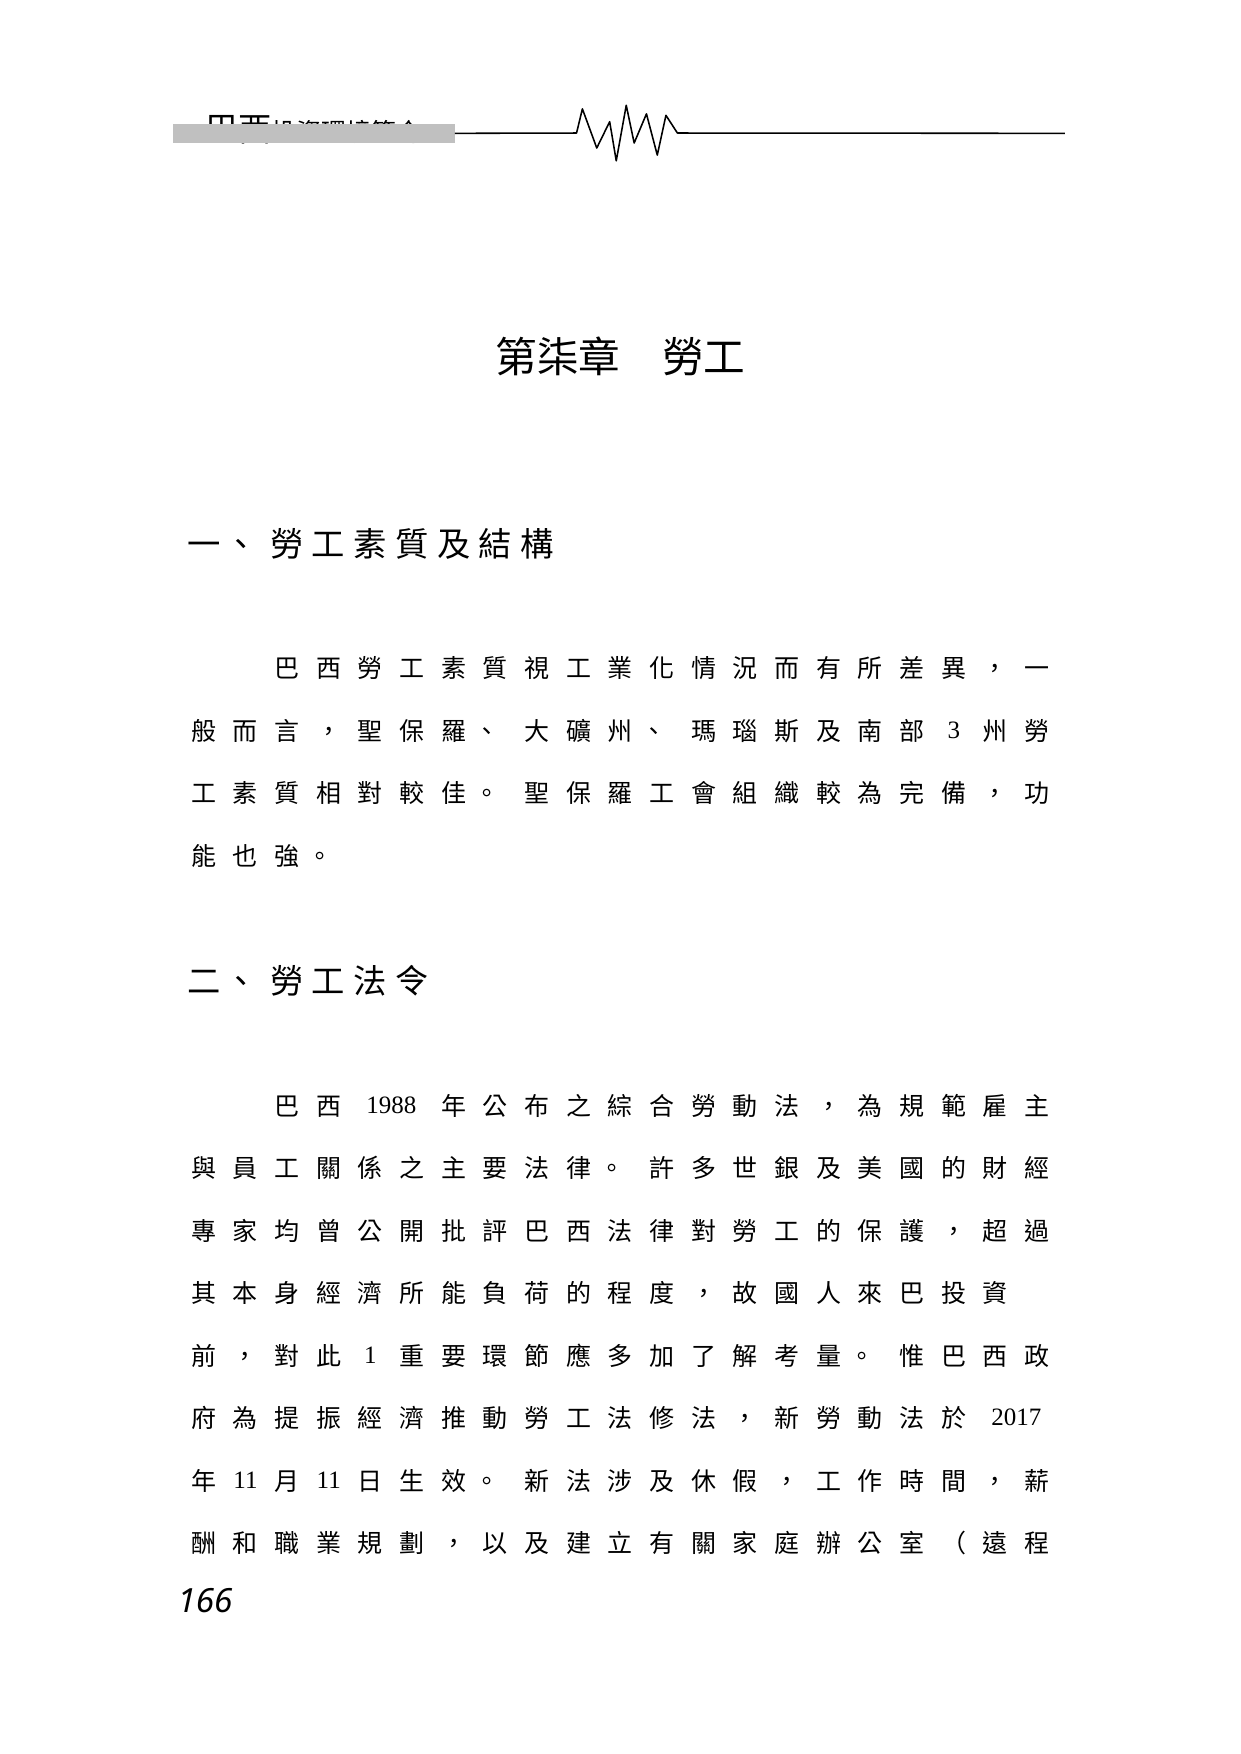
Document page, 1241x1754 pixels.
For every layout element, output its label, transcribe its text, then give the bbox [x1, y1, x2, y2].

text 第柒章 勞工 [183, 313, 1058, 375]
text 巴西勞工素質視工業化情況而有所差異，一般而言，聖保羅、大礦州、瑪瑙斯及南部3州勞工素質相對較佳。聖保羅工會組織較為完備，功能也強。 [183, 625, 1058, 875]
text 二、勞工法令 [183, 938, 1058, 1000]
text 巴西1988年公布之綜合勞動法，為規範雇主與員工關係之主要法律。許多世銀及美國的財經專家均曾公開批評巴西法律對勞工的保護，超過其本身經濟所能負荷的程度，故國人來巴投資前，對此1重要環節應多加了解考量。惟巴西政府為提振經濟推動勞工法修法，新勞動法於2017年11月11日生效。新法涉及休假，工作時間，薪酬和職業規劃，以及建立有關家庭辦公室（遠程 [183, 1063, 1058, 1563]
text 一、勞工素質及結構 [183, 500, 1058, 563]
